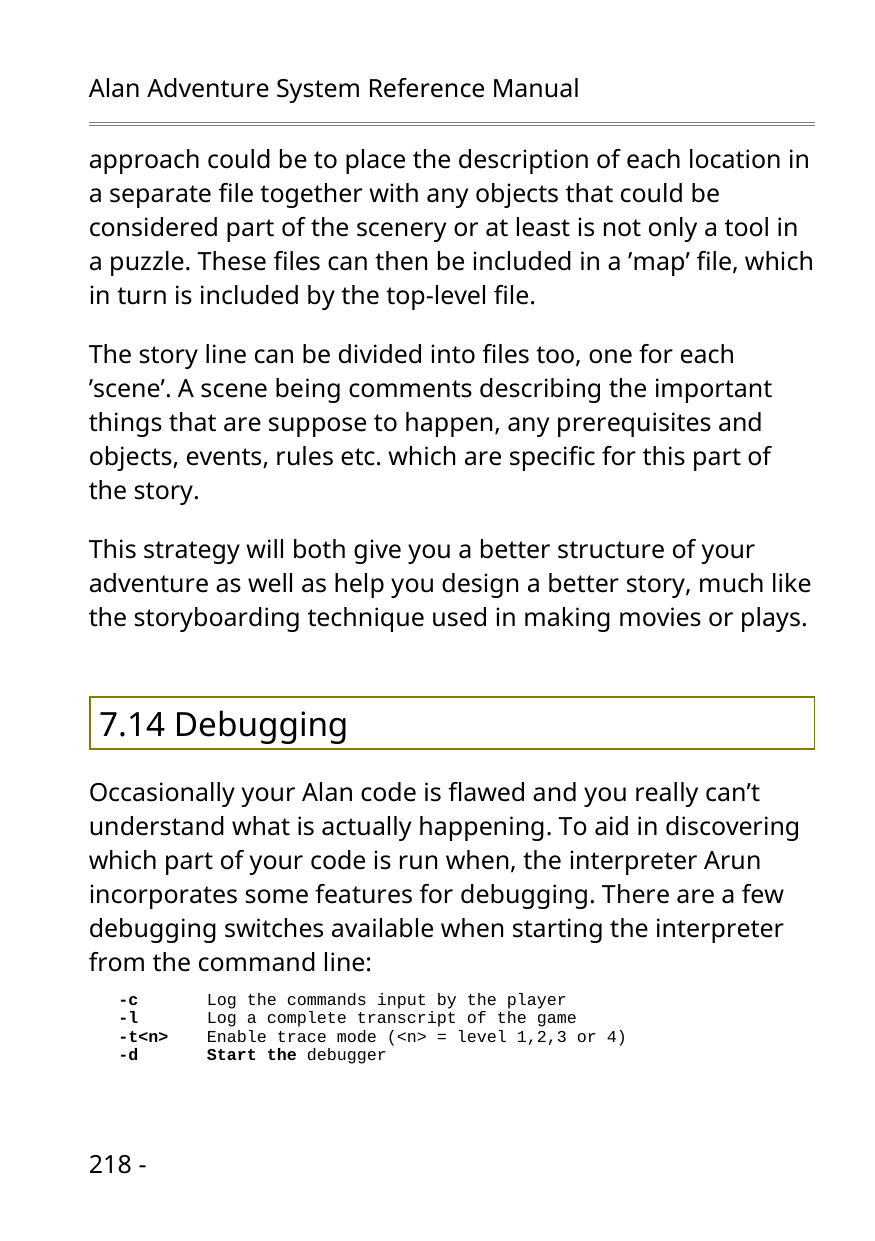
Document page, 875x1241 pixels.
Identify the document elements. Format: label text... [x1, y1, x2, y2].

subtitle Debugging [91, 698, 814, 748]
text -d Start the debugger [118, 1047, 815, 1066]
text -l Log a complete transcript of the game [118, 1010, 815, 1029]
text approach could be to place the description of each location in a separate file together with any objects that could be considered part of the scenery or at least is not only a tool in a puzzle. These files can then be included in a ’map’ file, which in turn is included by the top-level file. [88, 142, 815, 312]
text The story line can be divided into files too, one for each ’scene’. A scene be­ing comments describing the important things that are suppose to happen, any prerequisites and objects, events, rules etc. which are specific for this part of the story. [88, 337, 815, 507]
text This strategy will both give you a better structure of your adventure as well as help you design a better story, much like the storyboarding technique used in making movies or plays. [88, 532, 815, 633]
text Occasionally your Alan code is flawed and you really can’t understand what is actually happening. To aid in discovering which part of your code is run when, the interpreter Arun incorporates some features for debugging. There are a few debugging switches available when starting the interpreter from the command line: [88, 775, 815, 979]
text -t<n> Enable trace mode (<n> = level 1,2,3 or 4) [118, 1029, 815, 1047]
text -c Log the commands input by the player [118, 992, 815, 1010]
